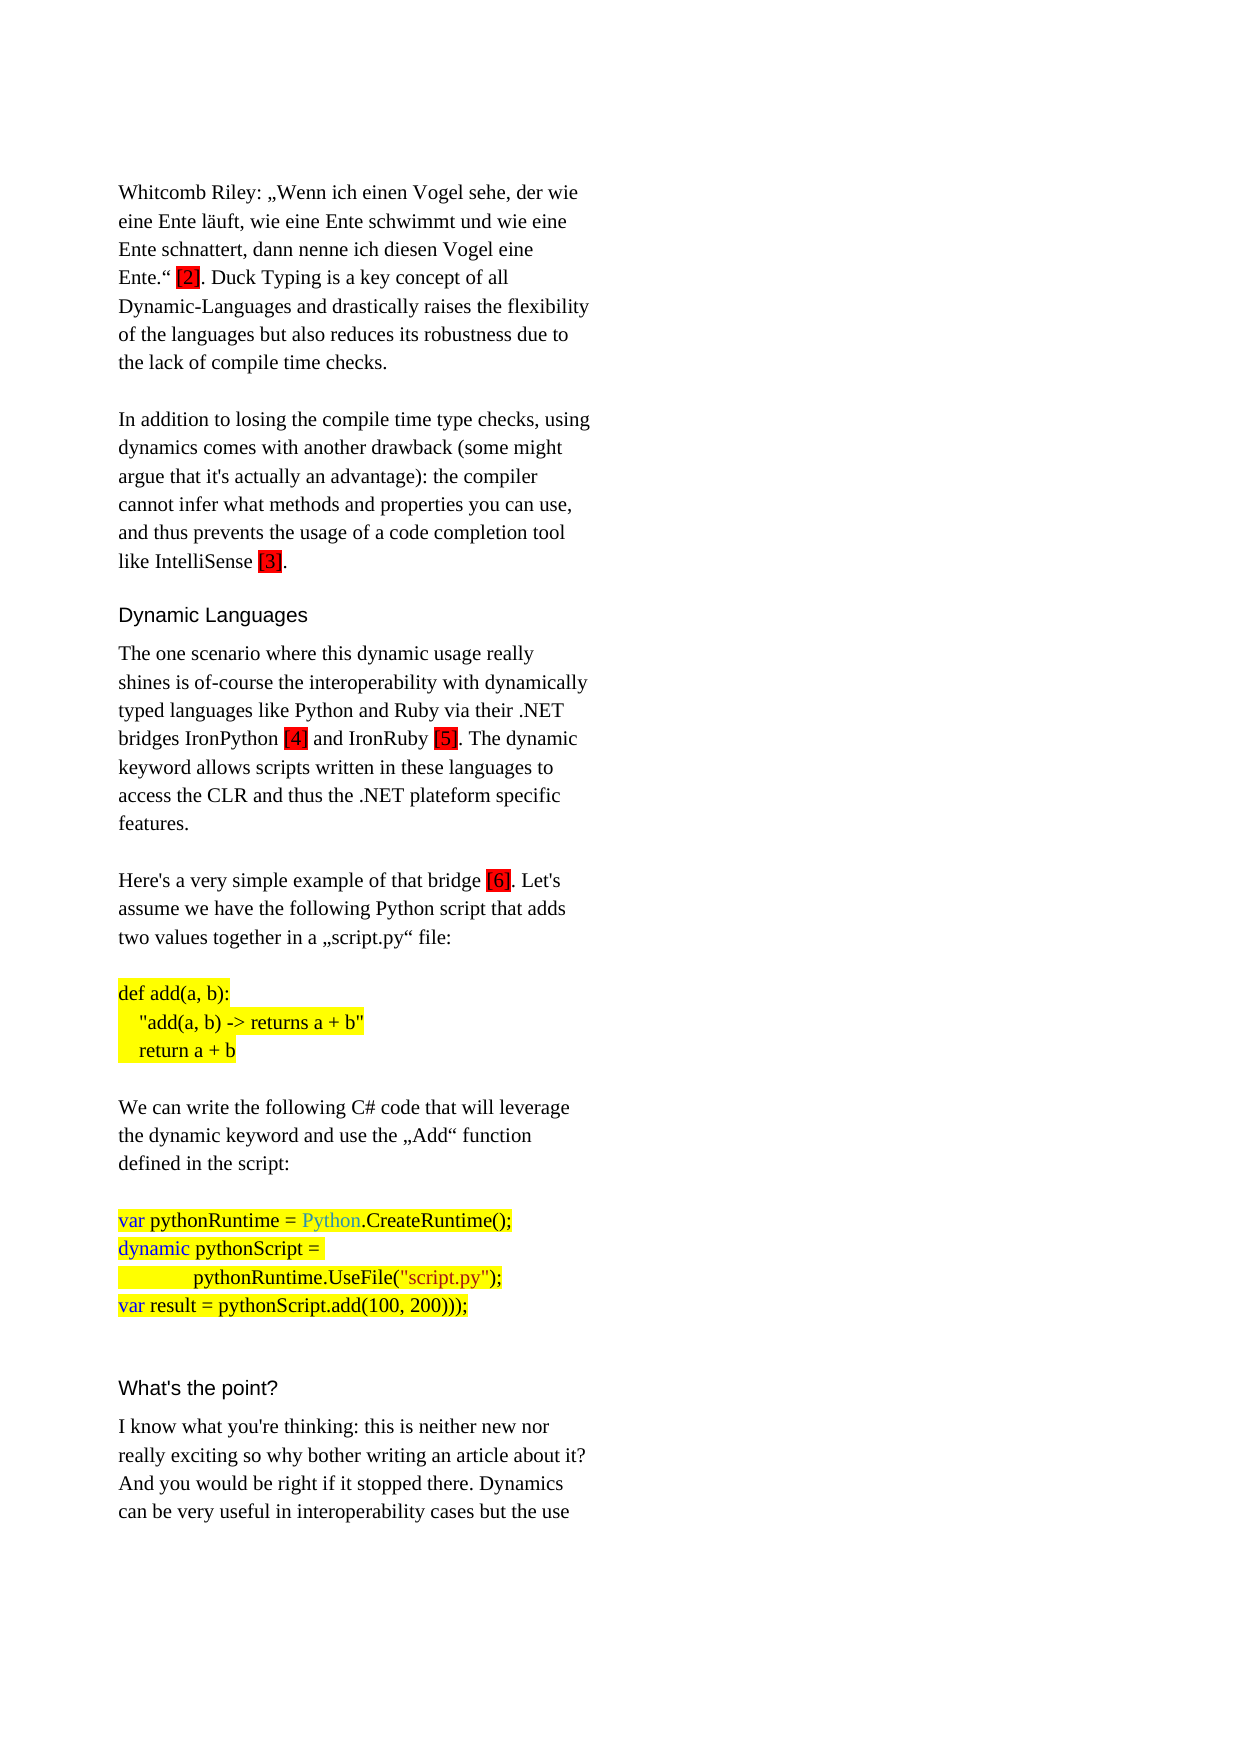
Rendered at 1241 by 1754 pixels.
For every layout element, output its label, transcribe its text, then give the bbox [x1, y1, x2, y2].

text In addition to losing the compile time type checks, using dynamics comes with another drawback (some might argue that it's actually an advantage): the compiler cannot infer what methods and properties you can use, and thus prevents the usage of a code completion tool like IntelliSense [3]. [118, 404, 591, 574]
text I know what you're thinking: this is neither new nor really exciting so why bother writing an article about it? And you would be right if it stopped there. Dynamics can be very useful in interoperability cases but the use [118, 1411, 591, 1524]
text var result = pythonScript.add(100, 200))); [118, 1290, 591, 1318]
text dynamic pythonScript = pythonRuntime.UseFile("script.py"); [118, 1233, 591, 1290]
text The one scenario where this dynamic usage really shines is of-course the interoperability with dynamically typed languages like Python and Ruby via their .NET bridges IronPython [4] and IronRuby [5]. The dynamic keyword allows scripts written in these languages to access the CLR and thus the .NET plateform specific features. [118, 638, 591, 837]
text return a + b [118, 1035, 591, 1063]
text What's the point? [118, 1376, 591, 1399]
text var pythonRuntime = Python.CreateRuntime(); [118, 1205, 591, 1233]
text We can write the following C# code that will leverage the dynamic keyword and use the „Add“ function defined in the script: [118, 1092, 591, 1177]
text Dynamic Languages [118, 603, 591, 626]
text Here's a very simple example of that bridge [6]. Let's assume we have the following Python script that adds two values together in a „script.py“ file: [118, 865, 591, 950]
text Whitcomb Riley: „Wenn ich einen Vogel sehe, der wie eine Ente läuft, wie eine Ente schwimmt und wie eine Ente schnattert, dann nenne ich diesen Vogel eine Ente.“ [2]. Duck Typing is a key concept of all Dynamic-Languages and drastically raises the flexibility of the languages but also reduces its robustness due to the lack of compile time checks. [118, 177, 591, 375]
text def add(a, b): [118, 978, 591, 1007]
text "add(a, b) -> returns a + b" [118, 1007, 591, 1035]
